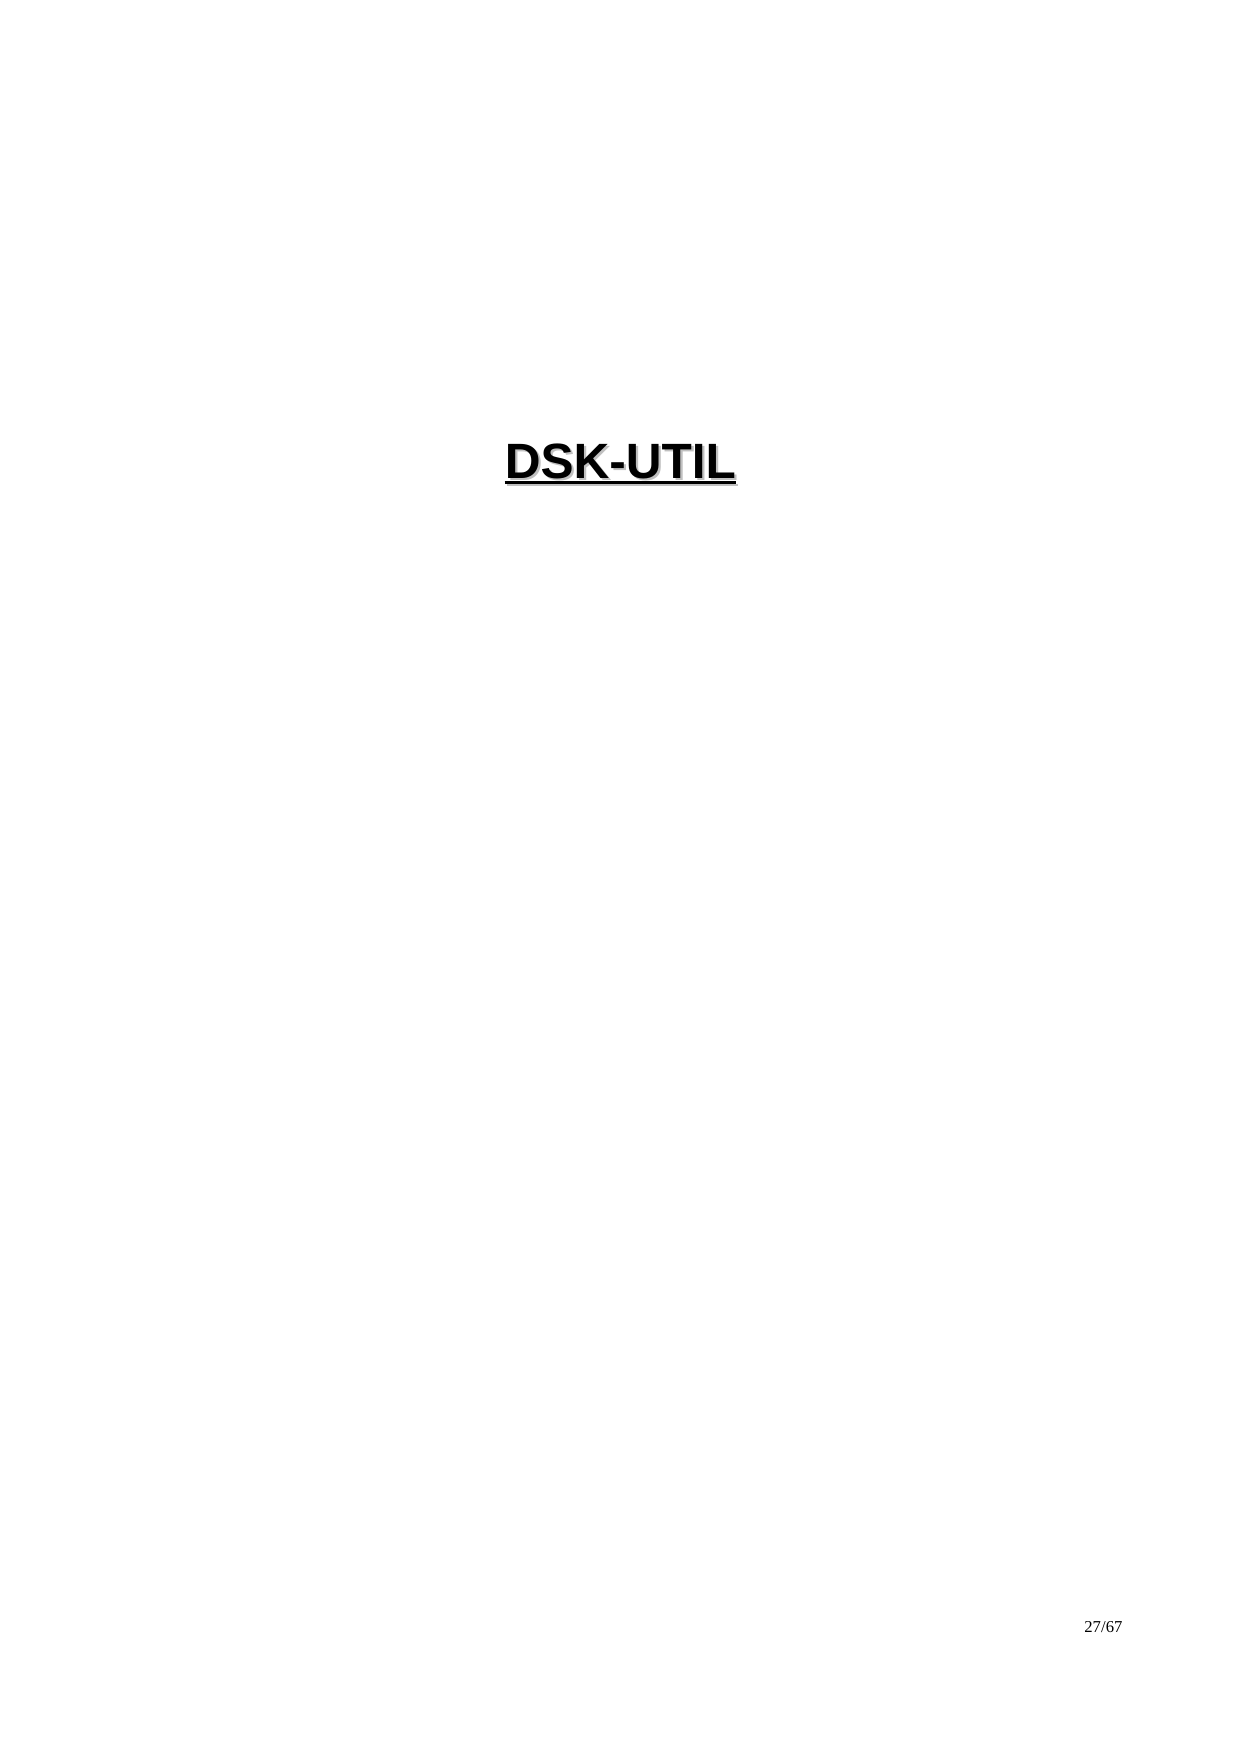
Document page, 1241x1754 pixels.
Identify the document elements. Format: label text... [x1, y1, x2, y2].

subtitle DSK-UTIL [118, 432, 1122, 489]
